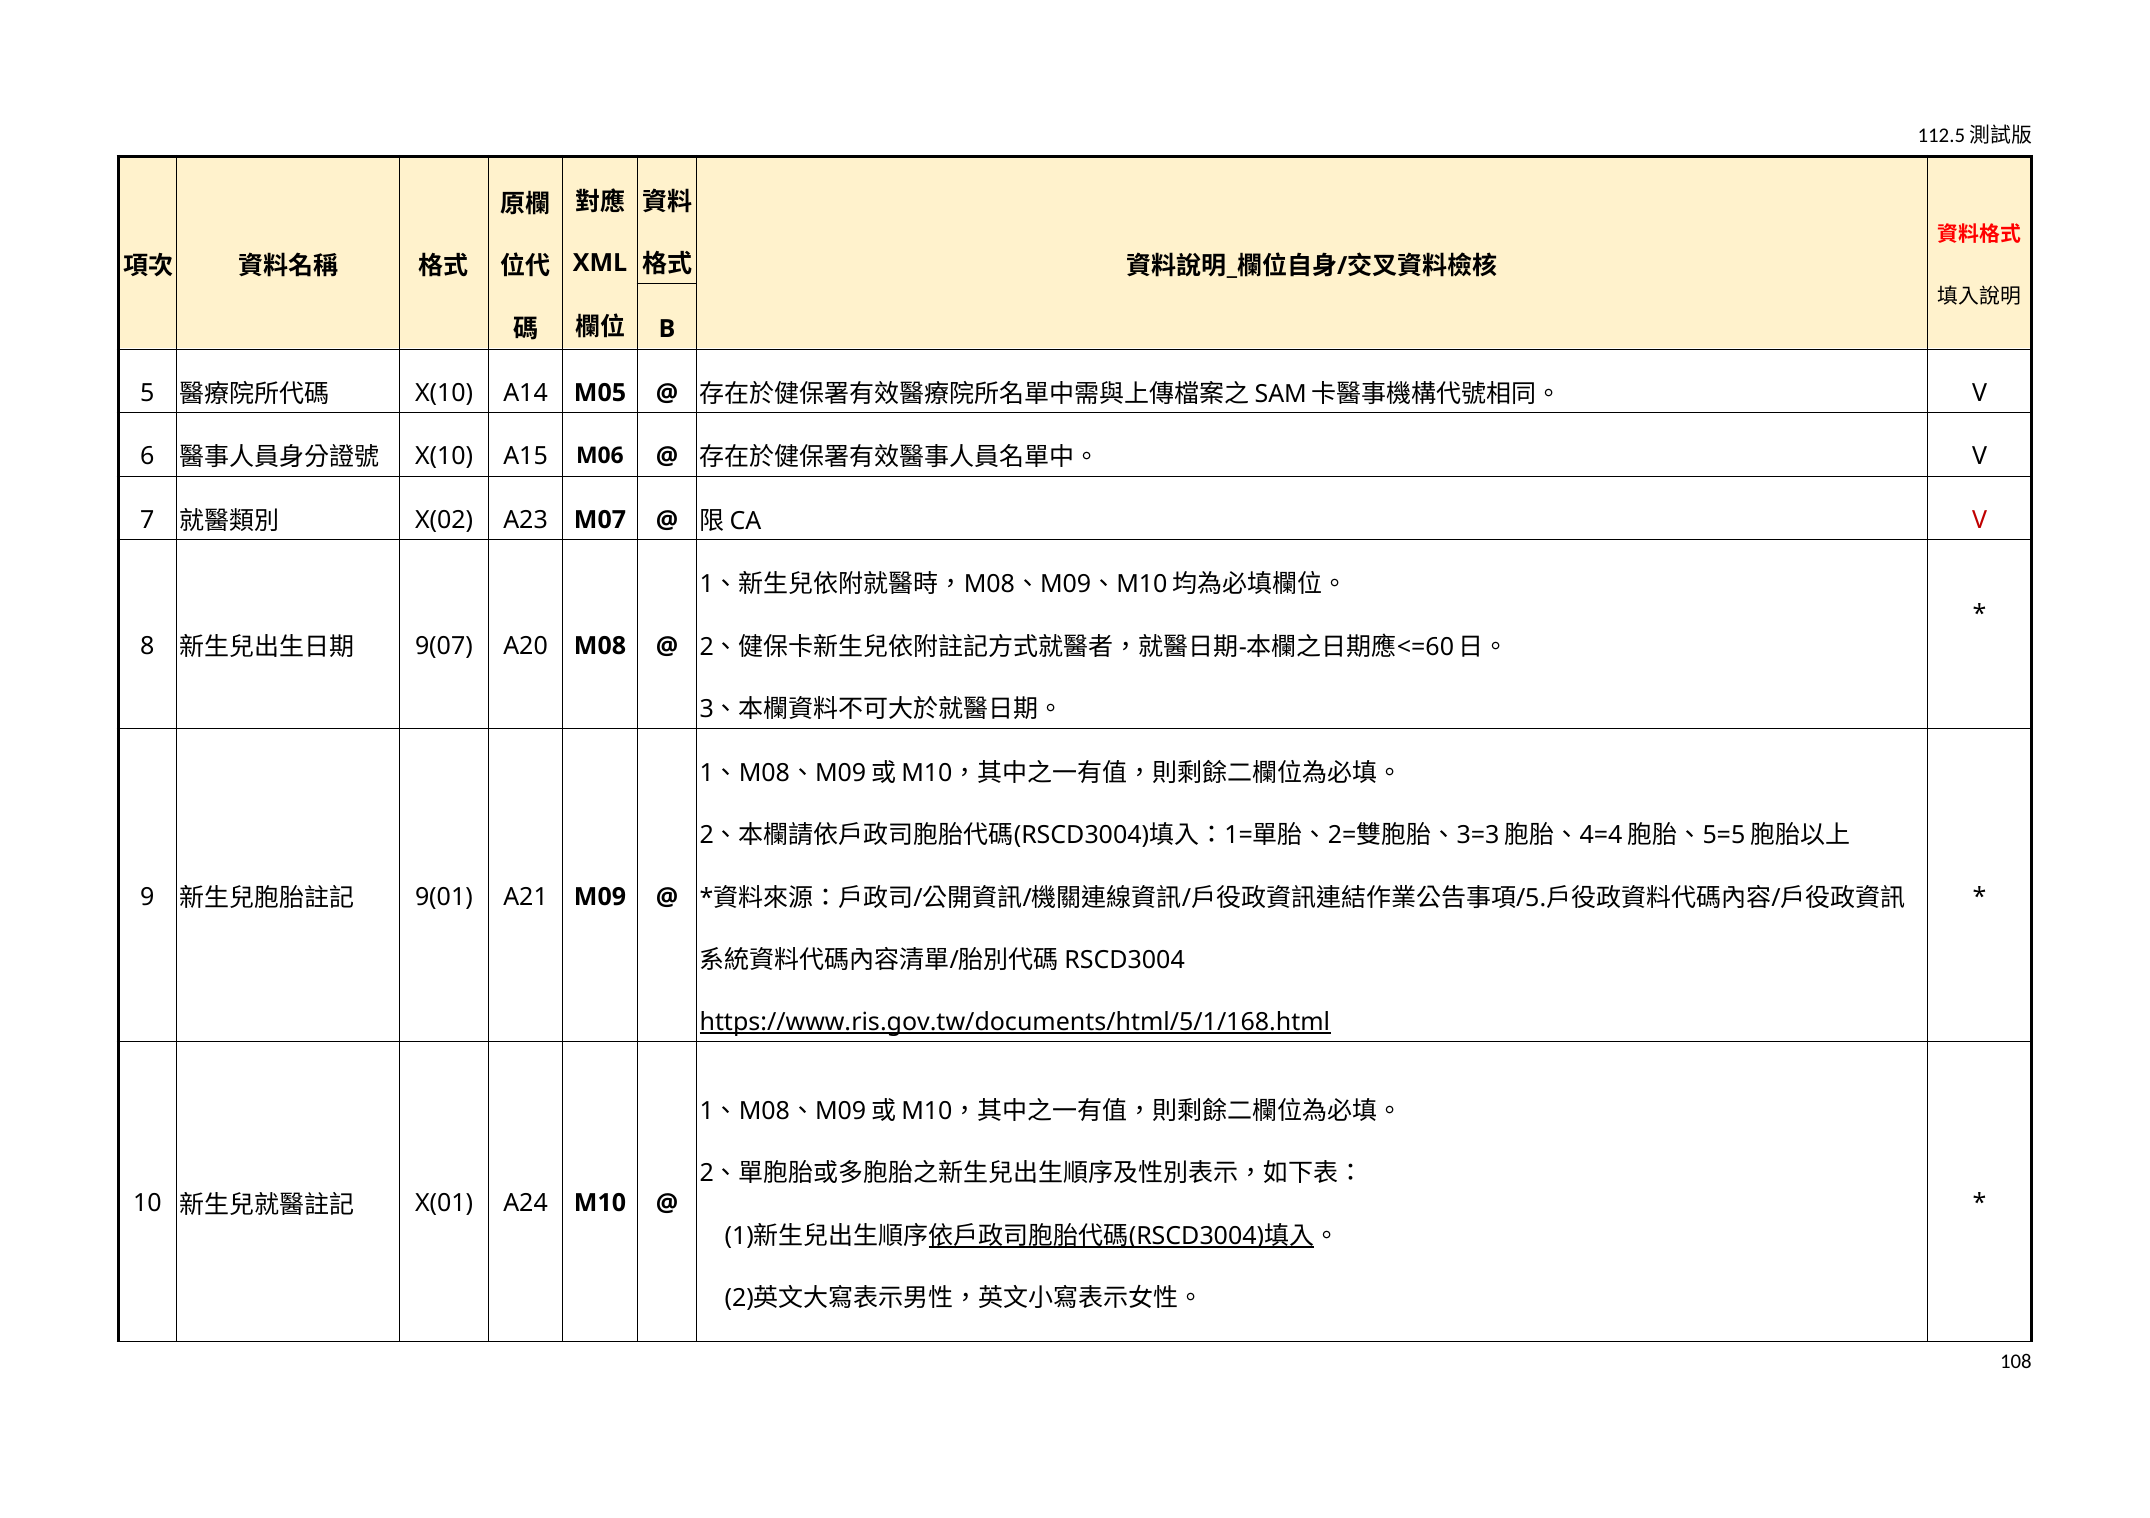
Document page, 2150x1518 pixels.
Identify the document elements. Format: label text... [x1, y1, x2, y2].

table_cell A20 [489, 540, 562, 728]
table_header 原欄位代碼 [489, 158, 562, 348]
table_cell @ [638, 350, 696, 412]
table_cell V [1928, 350, 2030, 412]
table_cell A14 [489, 350, 562, 412]
table_header 格式 [400, 158, 488, 348]
table_cell 10 [120, 1042, 176, 1341]
table_cell 存在於健保署有效醫事人員名單中。 [697, 413, 1927, 476]
table_cell 新生兒出生日期 [177, 540, 399, 728]
table_cell @ [638, 1042, 696, 1341]
table_cell 9(07) [400, 540, 488, 728]
table_cell M09 [563, 729, 637, 1041]
table_cell 1、新生兒依附就醫時，M08、M09、M10均為必填欄位。 2、健保卡新生兒依附註記方式就醫者，就醫日期-本欄之日期應<=60日。 3、本欄資料不可大於就醫日期。 [697, 540, 1927, 728]
table_cell A15 [489, 413, 562, 476]
table_cell 新生兒就醫註記 [177, 1042, 399, 1341]
table_cell X(10) [400, 350, 488, 412]
table_cell M06 [563, 413, 637, 476]
table_cell @ [638, 477, 696, 539]
table_cell * [1928, 729, 2030, 1041]
table_header 項次 [120, 158, 176, 348]
table_cell 1、M08、M09或M10，其中之一有值，則剩餘二欄位為必填。 2、本欄請依戶政司胞胎代碼(RSCD3004)填入：1=單胎、2=雙胞胎、3=3胞胎、4=4胞胎、5=5胞胎以上 *資料來源：戶政司/公開資訊/機關連線資訊/戶役政資訊連結作業公告事項/5.戶役政資料代碼內容/戶役政資訊系統資料代碼內容清單/胎別代碼 RSCD3004 https://www.ris.gov.tw/documents/html/5/1/168.html [697, 729, 1927, 1041]
table_cell @ [638, 729, 696, 1041]
table_cell @ [638, 413, 696, 476]
table_cell 限CA [697, 477, 1927, 539]
table_cell * [1928, 540, 2030, 728]
table_cell 1、M08、M09或M10，其中之一有值，則剩餘二欄位為必填。 2、單胞胎或多胞胎之新生兒出生順序及性別表示，如下表： (1)新生兒出生順序依戶政司胞胎代碼(RSCD3004)填入。 (2)英文大寫表示男性，英文小寫表示女性。 [697, 1042, 1927, 1341]
table_cell 6 [120, 413, 176, 476]
table_cell 9(01) [400, 729, 488, 1041]
table_header 對應XML欄位ID [563, 158, 637, 348]
table_cell A21 [489, 729, 562, 1041]
table_cell 醫事人員身分證號 [177, 413, 399, 476]
table_cell 5 [120, 350, 176, 412]
table_cell X(10) [400, 413, 488, 476]
table_header 資料名稱 [177, 158, 399, 348]
table_cell 8 [120, 540, 176, 728]
table_cell B [638, 284, 696, 348]
table_cell V [1928, 477, 2030, 539]
table_header 資料格式填入說明 [1928, 158, 2030, 348]
table_cell 存在於健保署有效醫療院所名單中需與上傳檔案之SAM卡醫事機構代號相同。 [697, 350, 1927, 412]
table_cell M10 [563, 1042, 637, 1341]
table_cell V [1928, 413, 2030, 476]
table_cell M08 [563, 540, 637, 728]
table_header 資料說明_欄位自身/交叉資料檢核 [697, 158, 1927, 348]
table_cell X(01) [400, 1042, 488, 1341]
table_cell M05 [563, 350, 637, 412]
table_cell M07 [563, 477, 637, 539]
table_cell 7 [120, 477, 176, 539]
table_cell 9 [120, 729, 176, 1041]
table_cell * [1928, 1042, 2030, 1341]
table_cell @ [638, 540, 696, 728]
table_cell A24 [489, 1042, 562, 1341]
table_cell X(02) [400, 477, 488, 539]
table_cell 新生兒胞胎註記 [177, 729, 399, 1041]
table_cell 就醫類別 [177, 477, 399, 539]
table_header 資料格式 [638, 158, 696, 283]
table_cell 醫療院所代碼 [177, 350, 399, 412]
table_cell A23 [489, 477, 562, 539]
